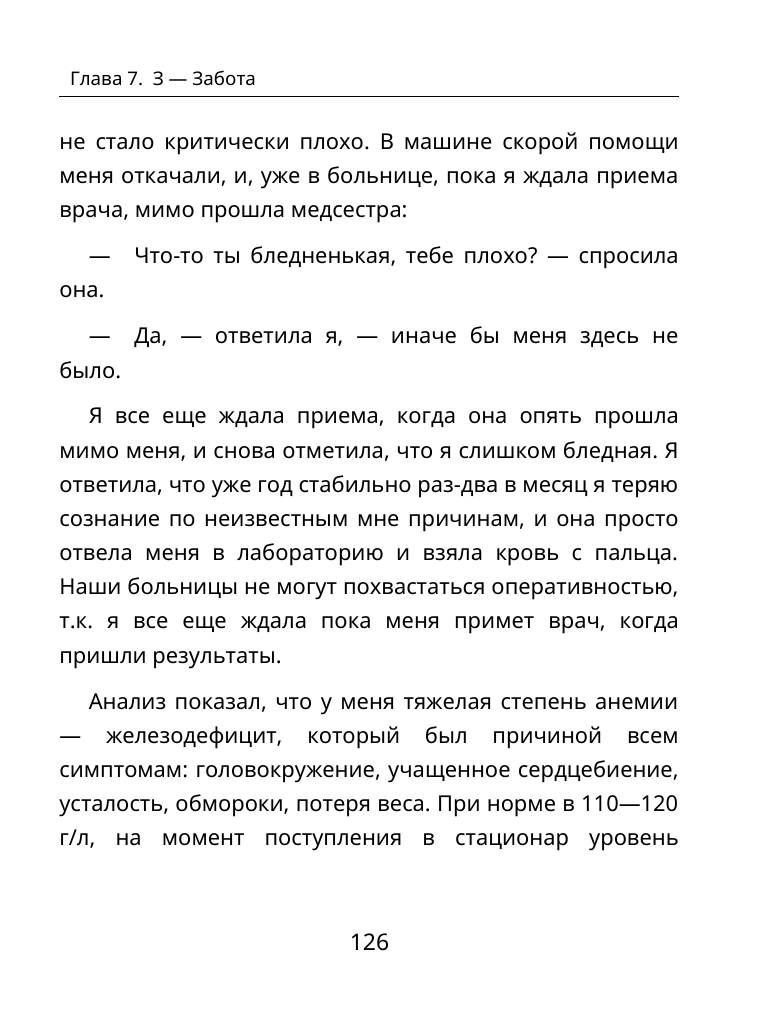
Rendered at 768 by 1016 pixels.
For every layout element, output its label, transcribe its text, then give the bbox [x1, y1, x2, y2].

list Да, — ответила я, — иначе бы меня здесь не было. [59, 320, 679, 384]
text Я все еще ждала приема, когда она опять прошла мимо меня, и снова отметила, что я слишком бледная. Я ответила, что уже год стабильно раз-два в месяц я теряю сознание по неизвестным мне причинам, и она просто отвела меня в лабораторию и взяла кровь с пальца. Наши больницы не могут похвастаться оперативностью, т.к. я все еще ждала пока меня примет врач, когда пришли результаты. [59, 401, 679, 669]
text Анализ показал, что у меня тяжелая степень анемии — железодефицит, который был причиной всем симптомам: головокружение, учащенное сердцебиение, усталость, обмороки, потеря веса. При норме в 110—120 г/л, на момент поступления в стационар уровень [59, 686, 679, 852]
list Что-то ты бледненькая, тебе плохо? — спросила она. [59, 240, 679, 304]
text не стало критически плохо. В машине скорой помощи меня откачали, и, уже в больнице, пока я ждала приема врача, мимо прошла медсестра: [59, 126, 679, 224]
